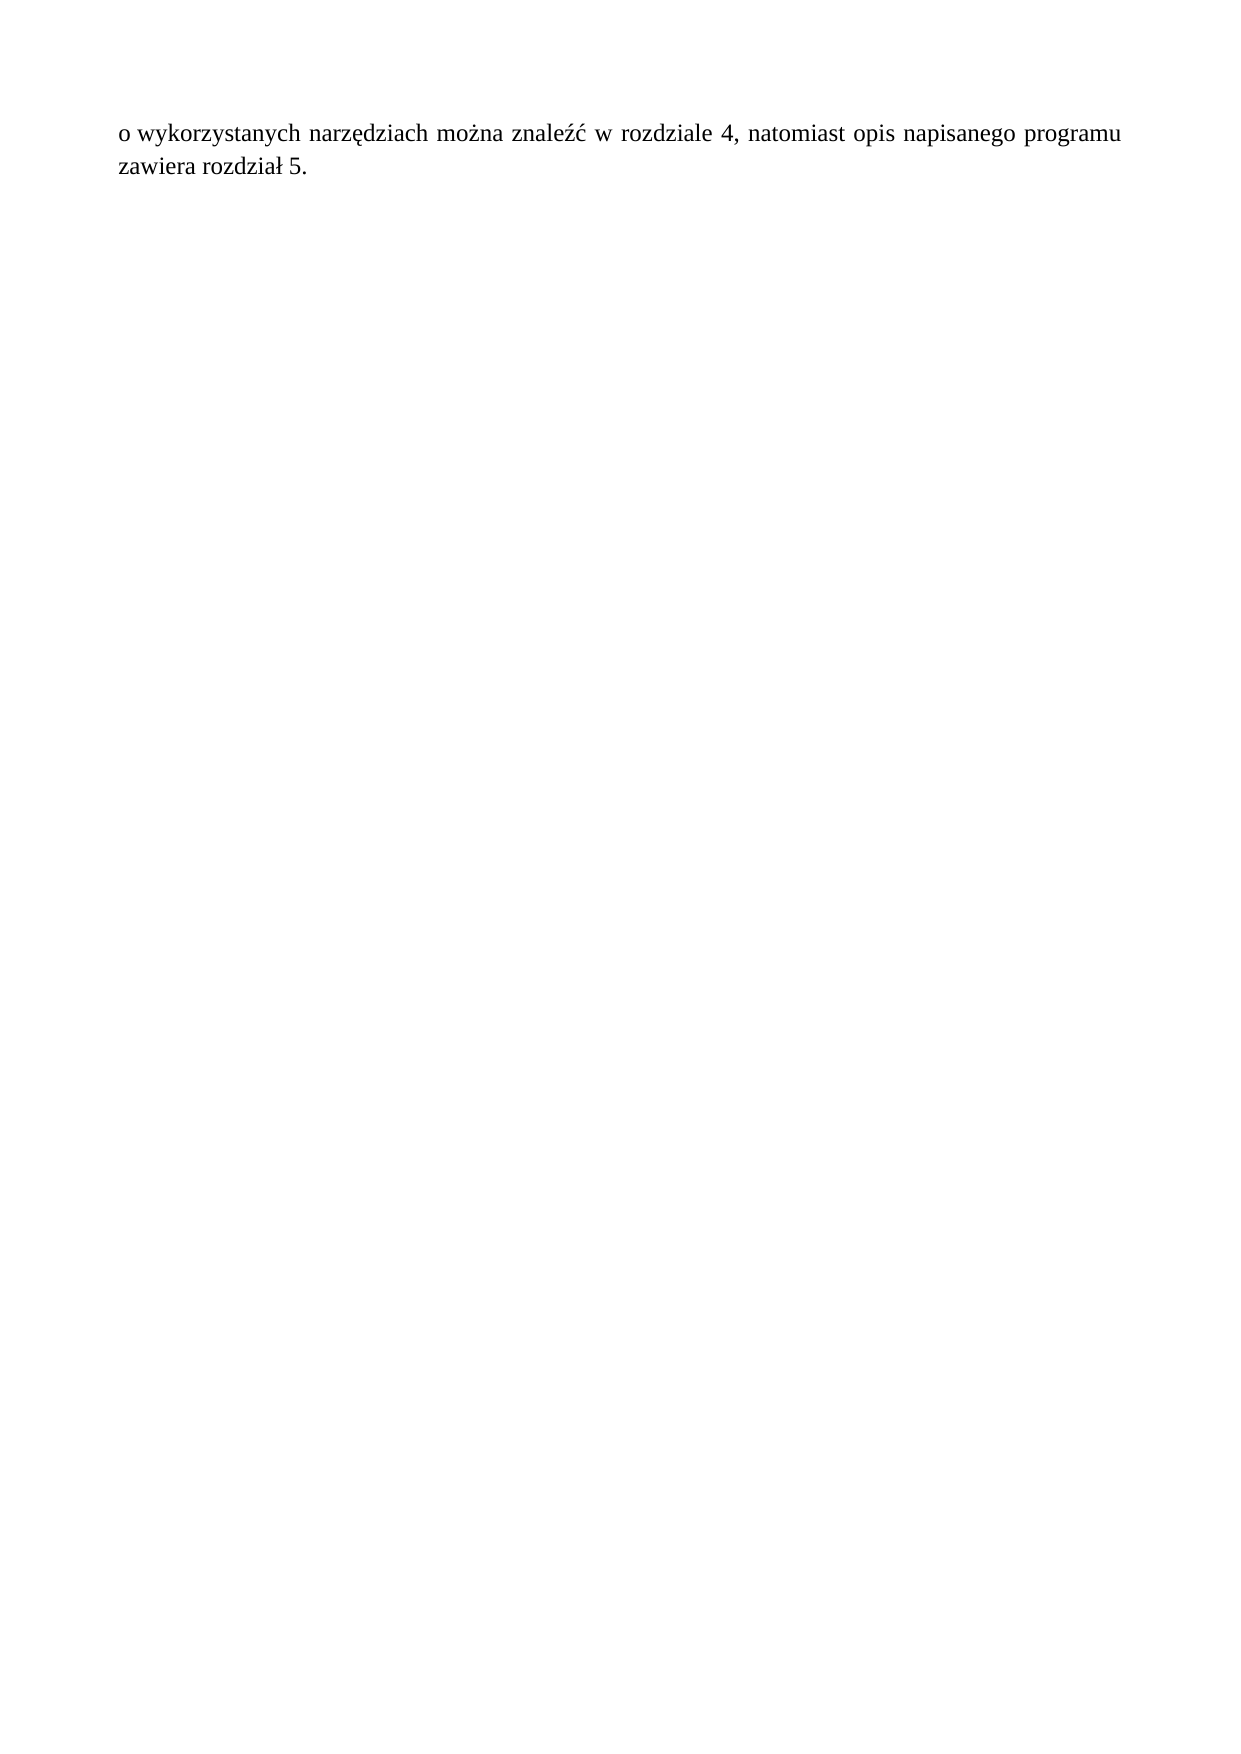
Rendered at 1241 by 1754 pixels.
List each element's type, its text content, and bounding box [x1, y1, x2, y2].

text o wykorzystanych narzędziach można znaleźć w rozdziale 4, natomiast opis napisanego programu zawiera rozdział 5. [118, 118, 1122, 180]
